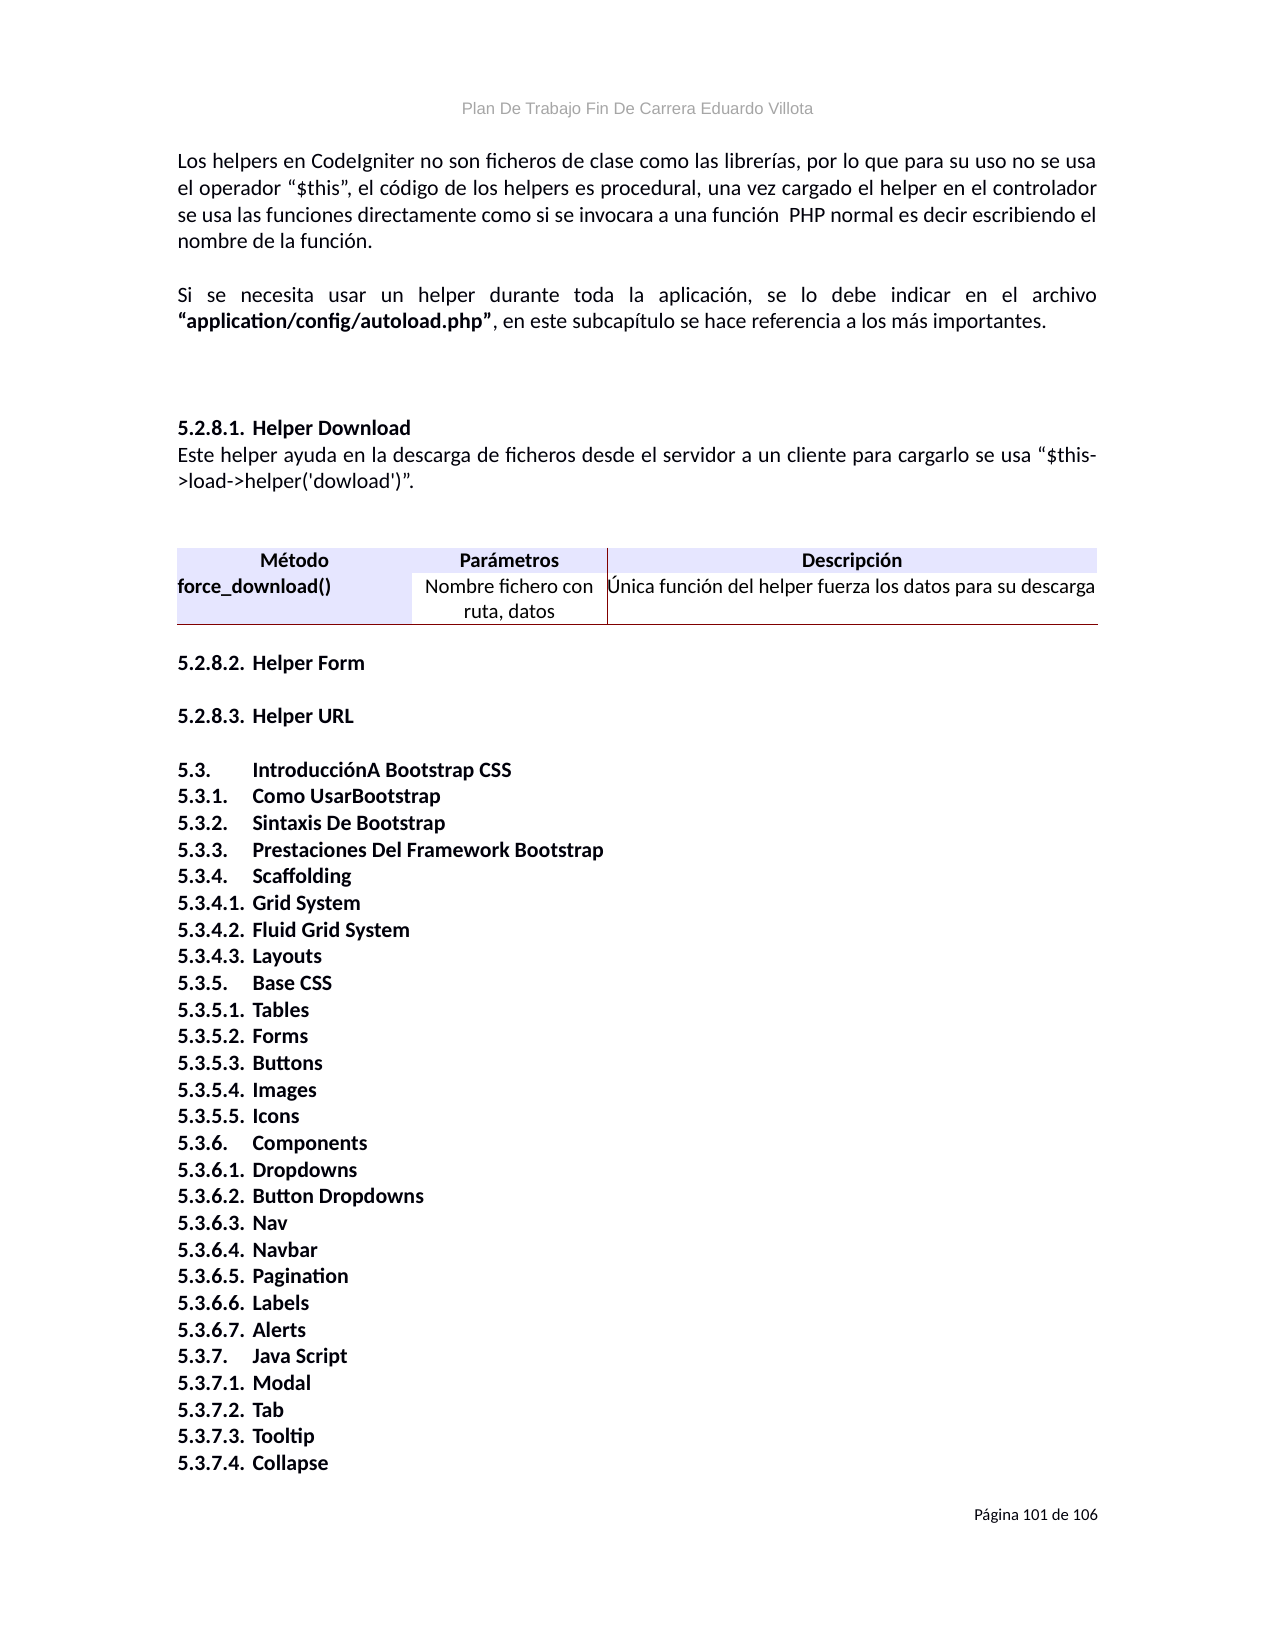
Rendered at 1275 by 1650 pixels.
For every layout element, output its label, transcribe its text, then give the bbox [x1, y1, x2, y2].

text 5.3.5. Base CSS [177, 969, 1098, 996]
text 5.3.6.3. Nav [177, 1209, 1098, 1236]
text 5.3.6.2. Button Dropdowns [177, 1182, 1098, 1209]
text 5.3.5.5. Icons [177, 1102, 1098, 1129]
text 5.3.3. Prestaciones Del Framework Bootstrap [177, 836, 1098, 862]
text 5.3.6.4. Navbar [177, 1236, 1098, 1262]
text 5.3. IntroducciónA Bootstrap CSS [177, 756, 1098, 782]
text 5.2.8.3. Helper URL [177, 702, 1098, 729]
text 5.3.5.4. Images [177, 1076, 1098, 1102]
text 5.3.4.2. Fluid Grid System [177, 916, 1098, 942]
text 5.3.4.3. Layouts [177, 942, 1098, 969]
text 5.3.5.1. Tables [177, 996, 1098, 1022]
text 5.3.1. Como UsarBootstrap [177, 782, 1098, 809]
table_cell force_download() [177, 573, 412, 624]
text 5.3.7. Java Script [177, 1342, 1098, 1369]
table_cell Nombre fichero con ruta, datos [412, 573, 607, 624]
text 5.3.5.3. Buttons [177, 1049, 1098, 1076]
text 5.3.6.5. Pagination [177, 1262, 1098, 1289]
text 5.3.6. Components [177, 1129, 1098, 1156]
table_header Método [177, 548, 412, 573]
text Si se necesita usar un helper durante toda la aplicación, se lo debe indicar en el archivo “application/config/autoload.php”, en este subcapítulo se hace referencia a los más importantes. [177, 281, 1098, 334]
text Este helper ayuda en la descarga de ficheros desde el servidor a un cliente para cargarlo se usa “$this->load->helper('dowload')”. [177, 441, 1098, 494]
text Los helpers en CodeIgniter no son ficheros de clase como las librerías, por lo que para su uso no se usa el operador “$this”, el código de los helpers es procedural, una vez cargado el helper en el controlador se usa las funciones directamente como si se invocara a una función PHP normal es decir escribiendo el nombre de la función. [177, 148, 1098, 254]
text 5.2.8.1. Helper Download [177, 414, 1098, 441]
table_cell Única función del helper fuerza los datos para su descarga [608, 573, 1097, 624]
text 5.3.4.1. Grid System [177, 889, 1098, 916]
text 5.3.6.1. Dropdowns [177, 1156, 1098, 1182]
text 5.3.7.4. Collapse [177, 1449, 1098, 1476]
text 5.3.4. Scaffolding [177, 862, 1098, 889]
text 5.3.7.1. Modal [177, 1369, 1098, 1396]
text 5.3.7.3. Tooltip [177, 1422, 1098, 1449]
table_header Parámetros [412, 548, 607, 573]
text 5.3.6.7. Alerts [177, 1316, 1098, 1342]
text 5.3.5.2. Forms [177, 1022, 1098, 1049]
text 5.3.2. Sintaxis De Bootstrap [177, 809, 1098, 836]
text 5.2.8.2. Helper Form [177, 649, 1098, 676]
text 5.3.6.6. Labels [177, 1289, 1098, 1316]
text 5.3.7.2. Tab [177, 1396, 1098, 1422]
table_header Descripción [608, 548, 1097, 573]
